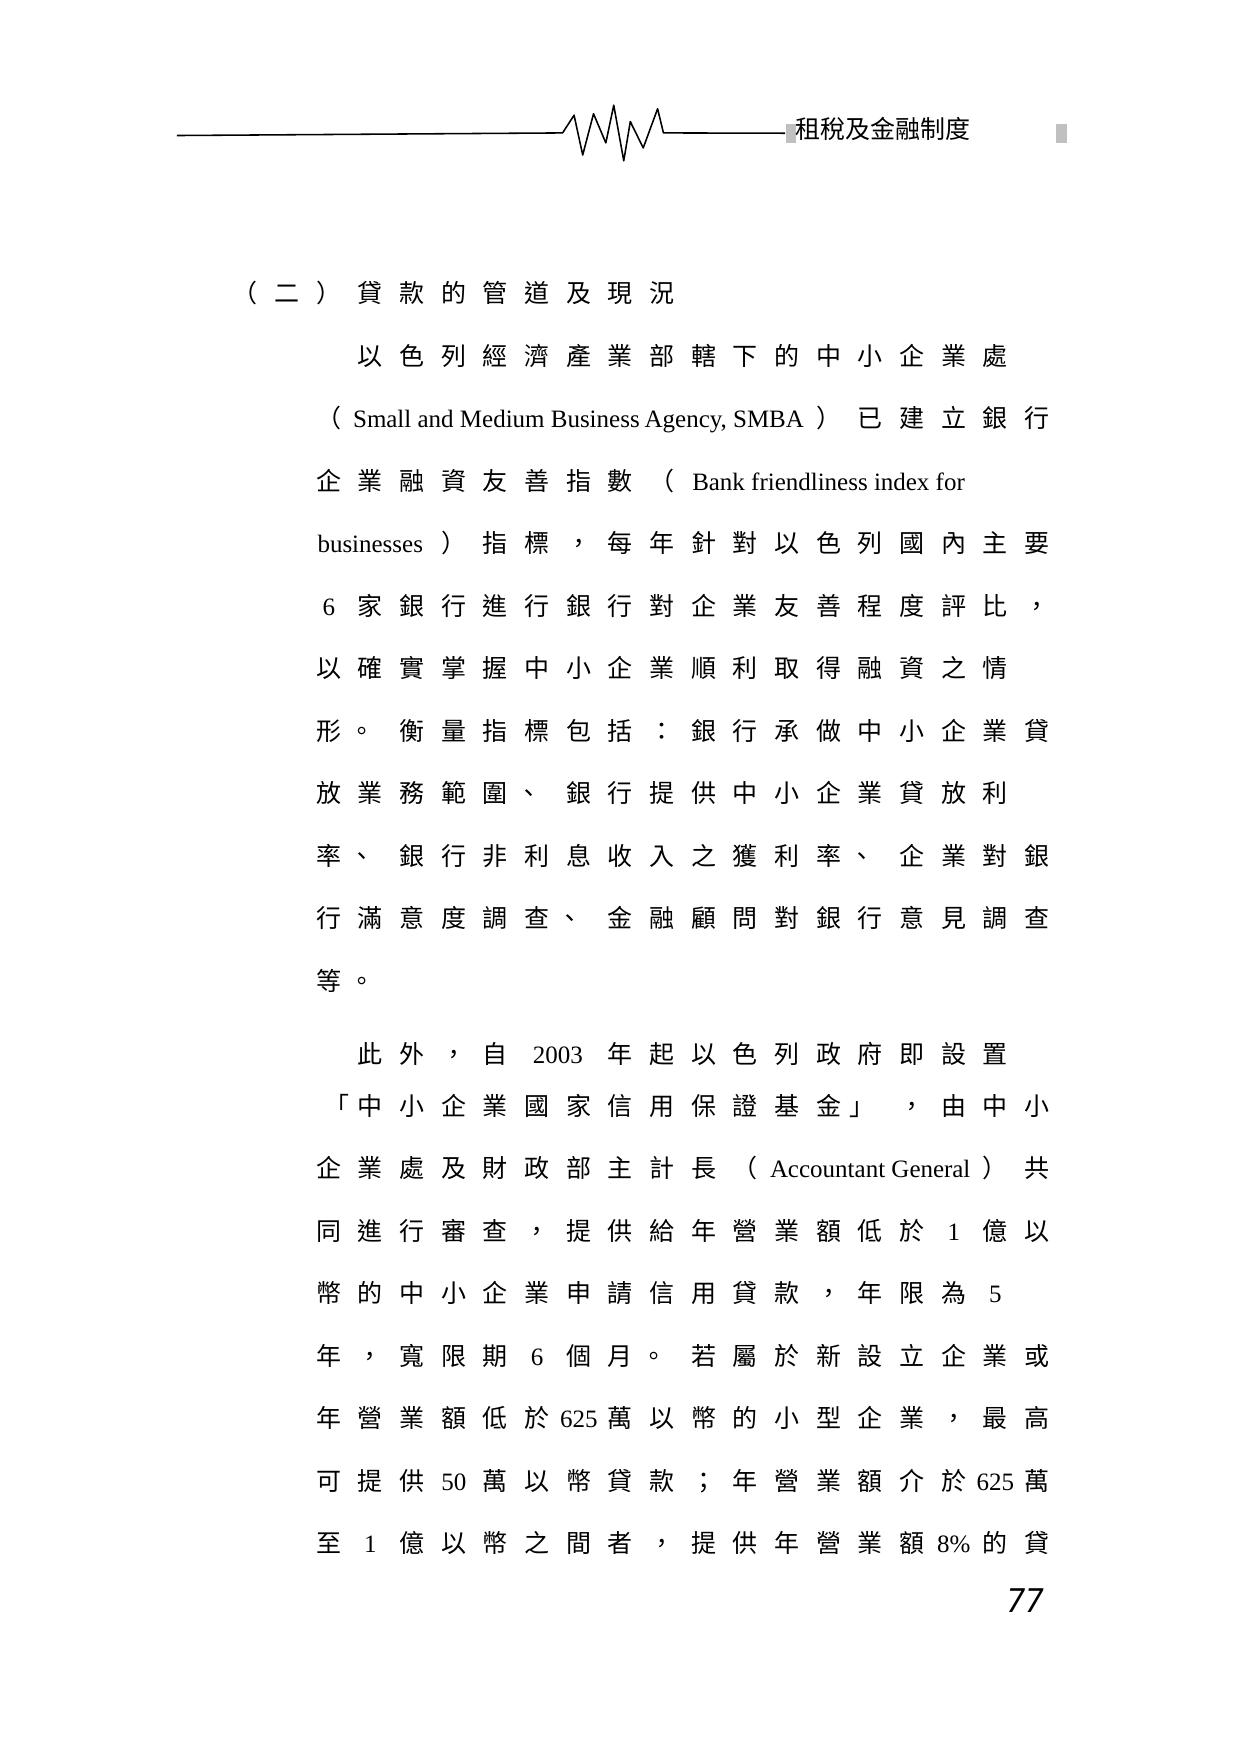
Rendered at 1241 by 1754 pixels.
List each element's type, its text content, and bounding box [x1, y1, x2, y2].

text 此外，自2003年起以色列政府即設置「中小企業國家信用保證基金」，由中小企業處及財政部主計長（Accountant General）共同進行審查，提供給年營業額低於1億以幣的中小企業申請信用貸款，年限為5年，寬限期6個月。若屬於新設立企業或年營業額低於625萬以幣的小型企業，最高可提供50萬以幣貸款；年營業額介於625萬至1億以幣之間者，提供年營業額8%的貸 [281, 1000, 1058, 1563]
text （二）貸款的管道及現況 [207, 250, 1058, 313]
text 以色列經濟產業部轄下的中小企業處（Small and Medium Business Agency, SMBA）已建立銀行企業融資友善指數（Bank friendliness index for businesses）指標，每年針對以色列國內主要6家銀行進行銀行對企業友善程度評比，以確實掌握中小企業順利取得融資之情形。衡量指標包括：銀行承做中小企業貸放業務範圍、銀行提供中小企業貸放利率、銀行非利息收入之獲利率、企業對銀行滿意度調查、金融顧問對銀行意見調查等。 [281, 313, 1058, 1000]
